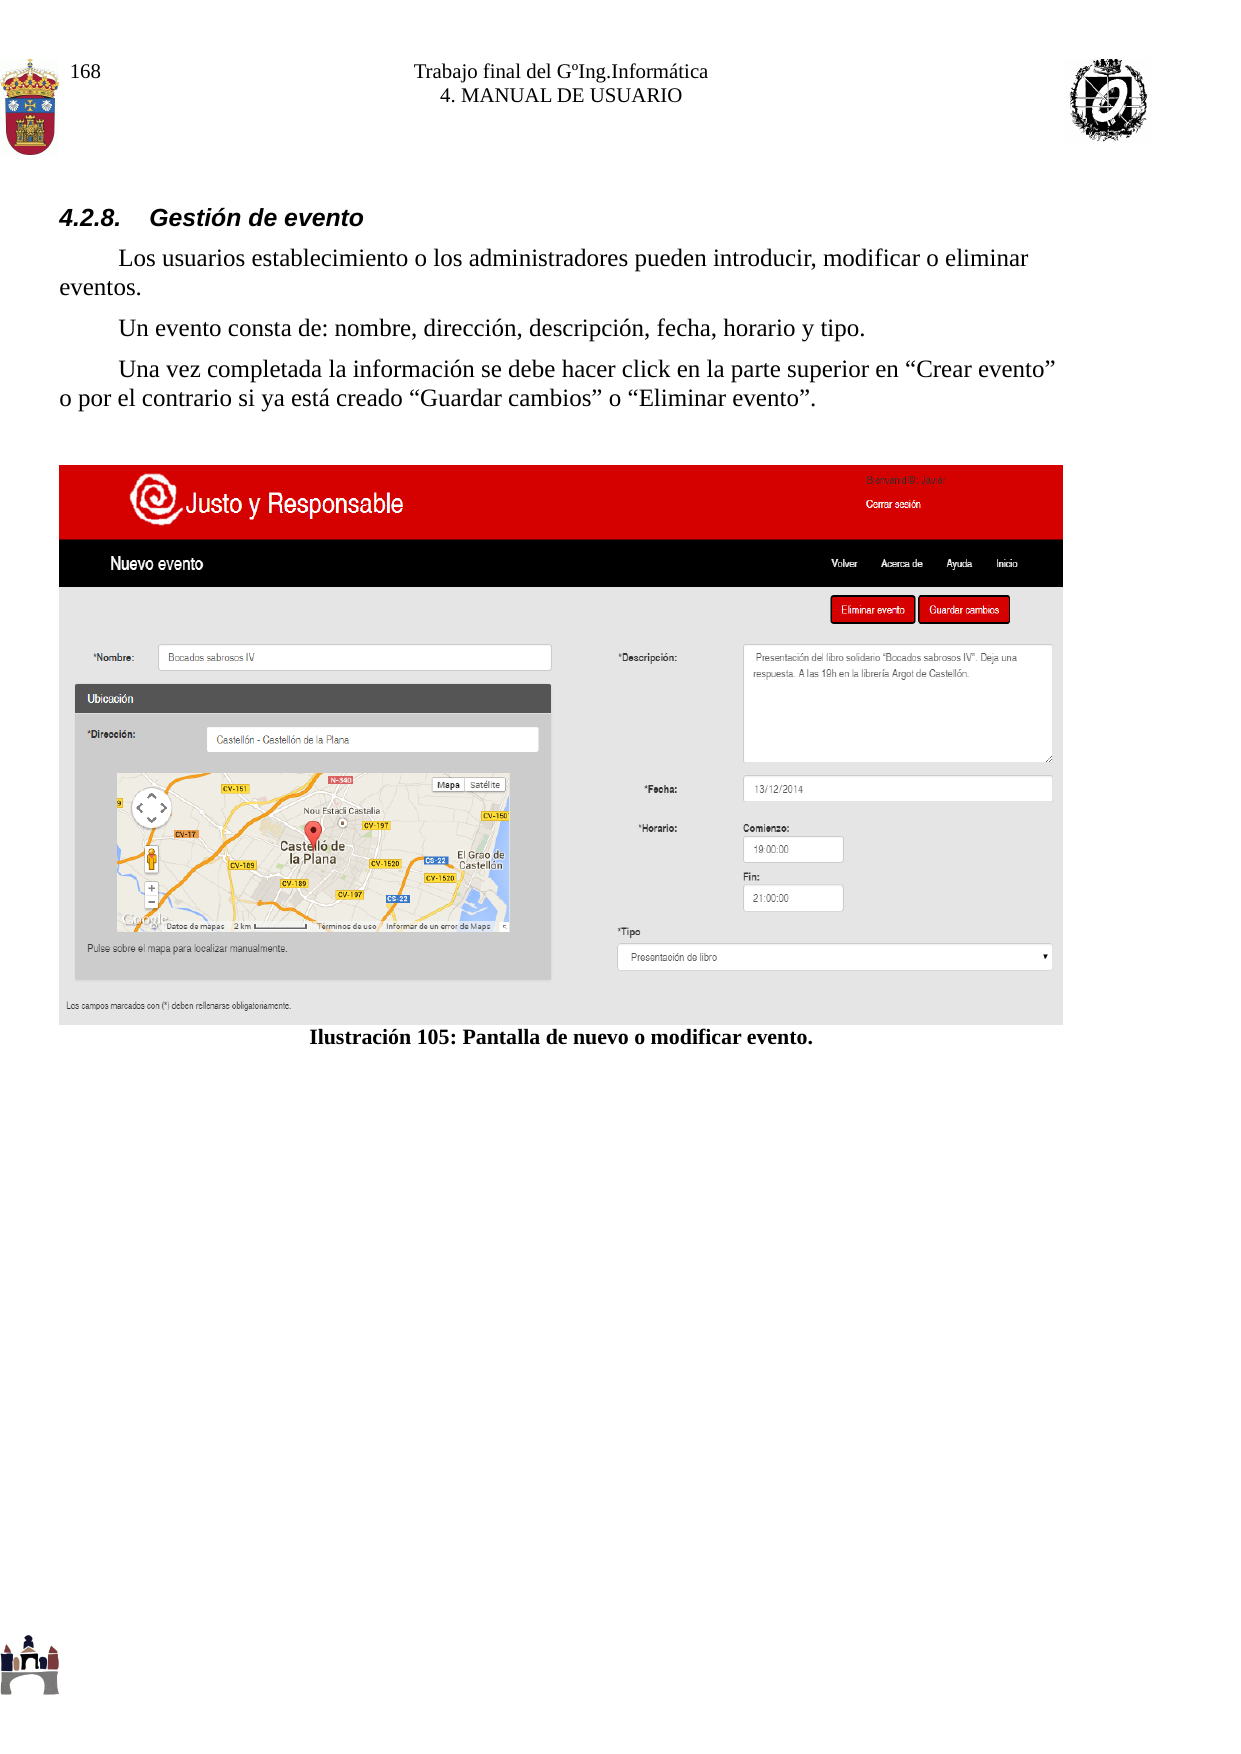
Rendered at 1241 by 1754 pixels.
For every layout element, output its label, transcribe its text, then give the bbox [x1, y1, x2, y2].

text Una vez completada la información se debe hacer click en la parte superior en “Crear evento” o por el contrario si ya está creado “Guardar cambios” o “Eliminar evento”. [59, 354, 1063, 412]
picture [59, 465, 1063, 1025]
picture [1063, 59, 1152, 144]
text Los usuarios establecimiento o los administradores pueden introducir, modificar o eliminar eventos. [59, 243, 1063, 301]
picture [0, 59, 59, 155]
subtitle Gestión de evento [59, 203, 1063, 231]
picture [0, 1634, 59, 1695]
text Un evento consta de: nombre, dirección, descripción, fecha, horario y tipo. [59, 313, 1063, 342]
text Ilustración 105: Pantalla de nuevo o modificar evento. [59, 1025, 1063, 1049]
